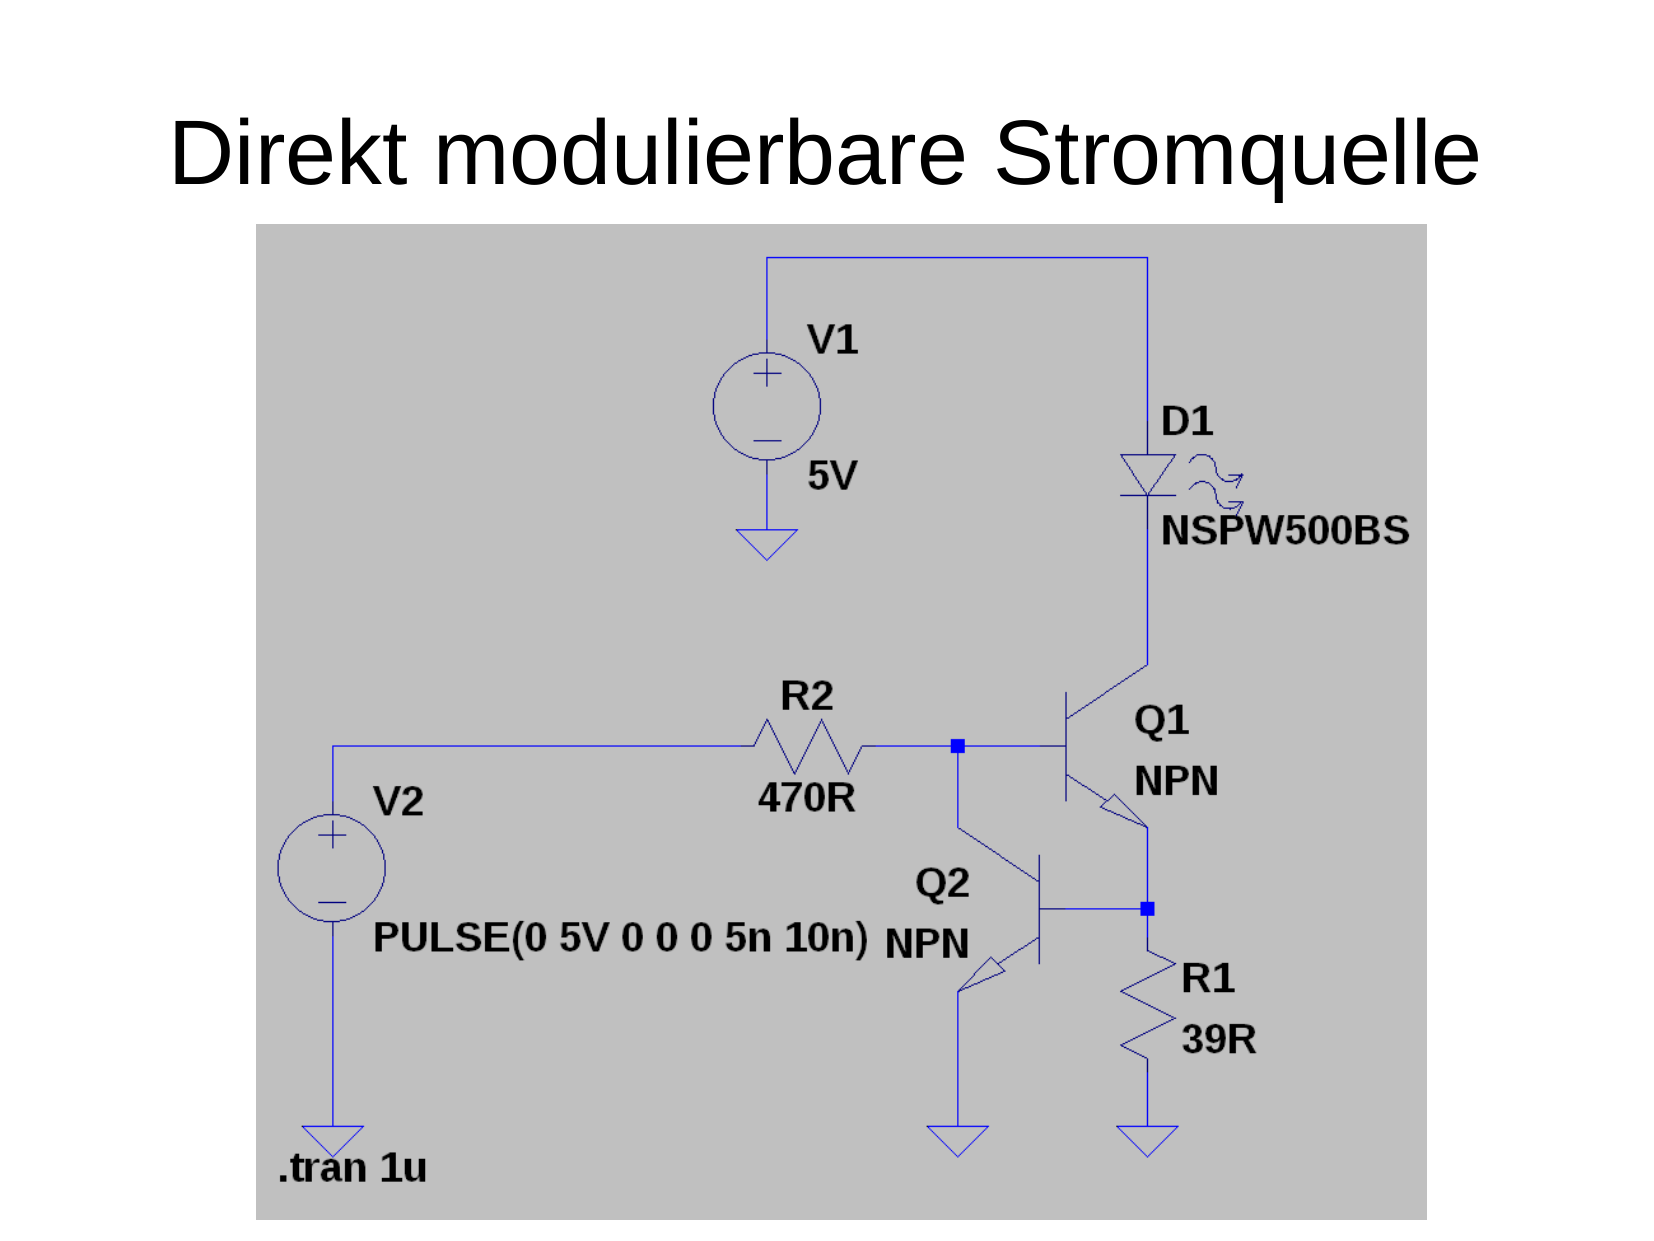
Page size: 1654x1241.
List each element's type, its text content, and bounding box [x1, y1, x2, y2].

title Direkt modulierbare Stromquelle [82, 49, 1571, 257]
picture [256, 224, 1427, 1220]
